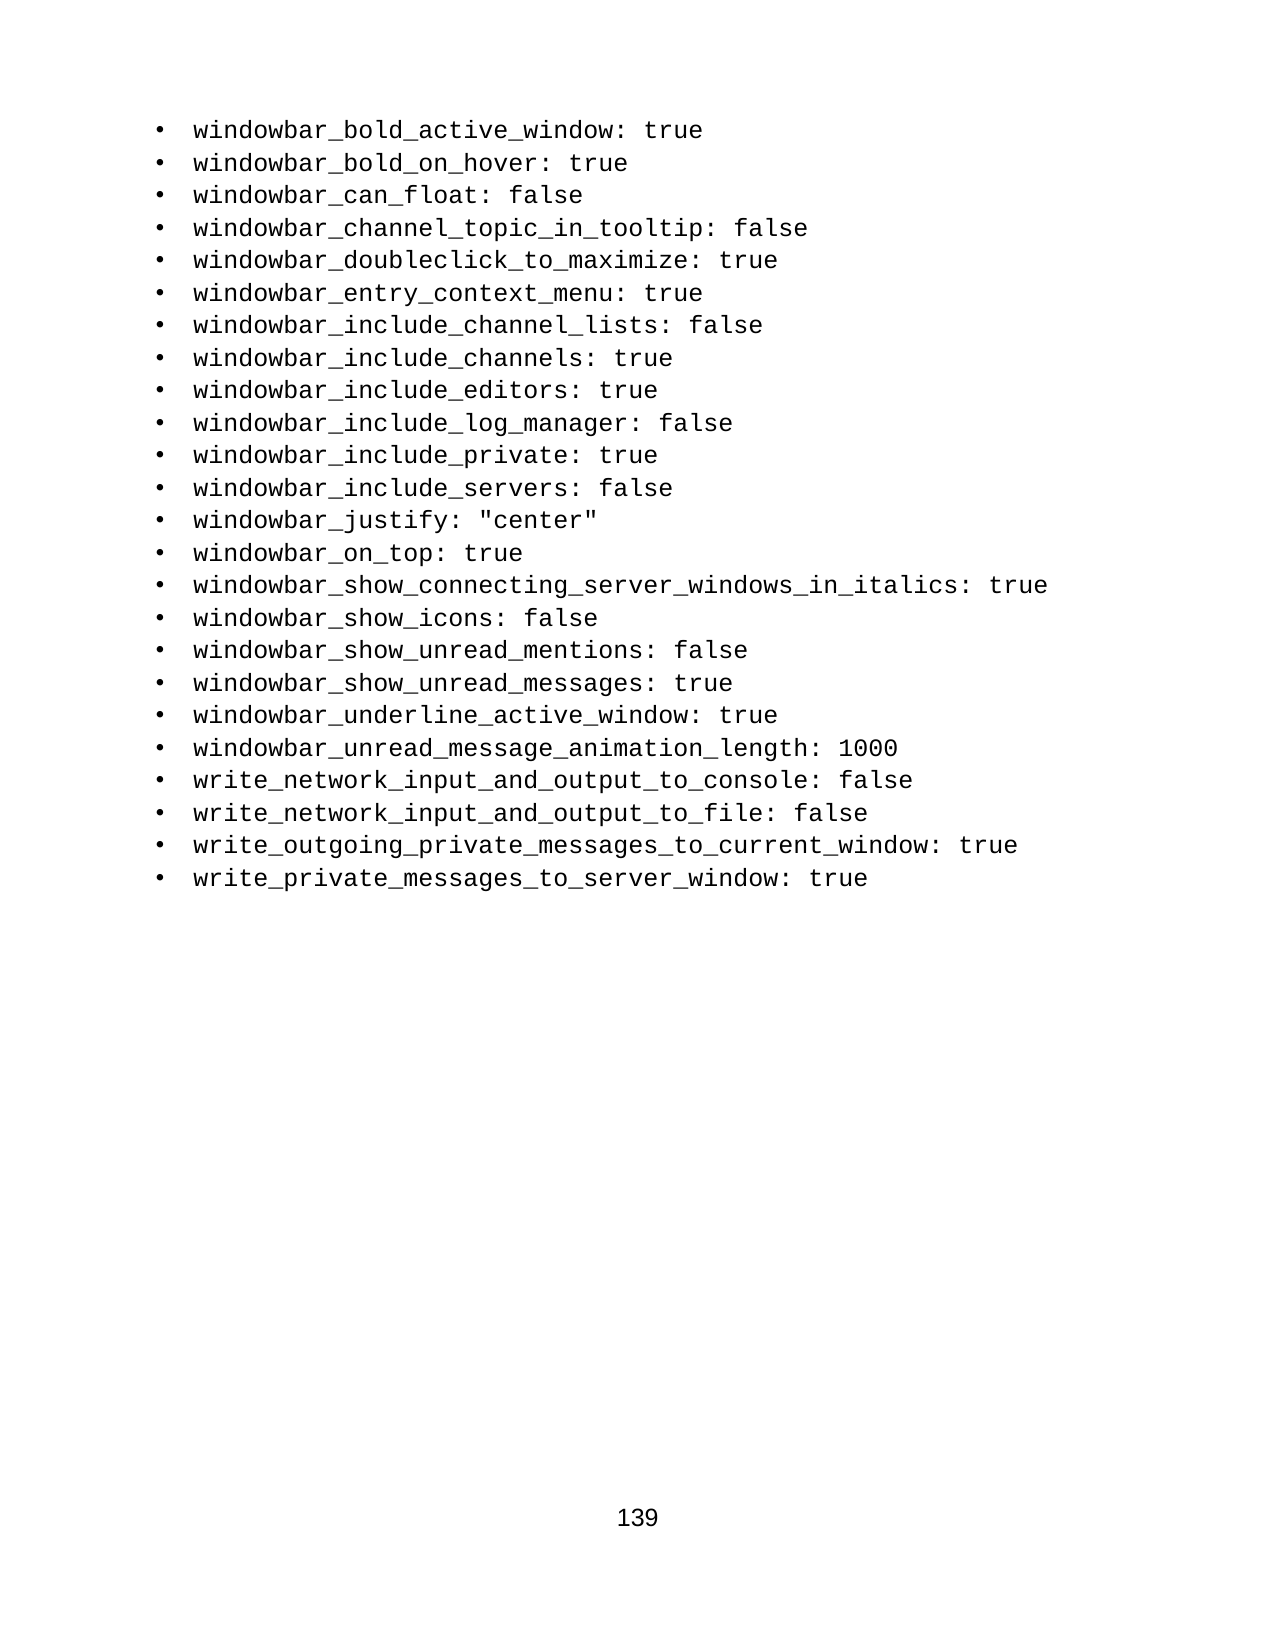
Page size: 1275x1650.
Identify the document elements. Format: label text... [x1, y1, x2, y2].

list windowbar_show_connecting_server_windows_in_italics: true [156, 573, 1157, 601]
list write_private_messages_to_server_window: true [156, 866, 1157, 894]
list write_network_input_and_output_to_console: false [156, 768, 1157, 796]
list windowbar_include_private: true [156, 443, 1157, 471]
list windowbar_show_icons: false [156, 606, 1157, 634]
list write_network_input_and_output_to_file: false [156, 801, 1157, 829]
list windowbar_underline_active_window: true [156, 703, 1157, 731]
list windowbar_entry_context_menu: true [156, 281, 1157, 309]
list windowbar_bold_active_window: true [156, 118, 1157, 146]
list windowbar_show_unread_messages: true [156, 671, 1157, 699]
list windowbar_bold_on_hover: true [156, 151, 1157, 179]
list windowbar_include_servers: false [156, 476, 1157, 504]
list windowbar_on_top: true [156, 541, 1157, 569]
list write_outgoing_private_messages_to_current_window: true [156, 833, 1157, 861]
list windowbar_include_log_manager: false [156, 411, 1157, 439]
list windowbar_channel_topic_in_tooltip: false [156, 216, 1157, 244]
list windowbar_doubleclick_to_maximize: true [156, 248, 1157, 276]
list windowbar_can_float: false [156, 183, 1157, 211]
list windowbar_include_channels: true [156, 346, 1157, 374]
list windowbar_include_channel_lists: false [156, 313, 1157, 341]
list windowbar_include_editors: true [156, 378, 1157, 406]
list windowbar_show_unread_mentions: false [156, 638, 1157, 666]
list windowbar_justify: "center" [156, 508, 1157, 536]
list windowbar_unread_message_animation_length: 1000 [156, 736, 1157, 764]
